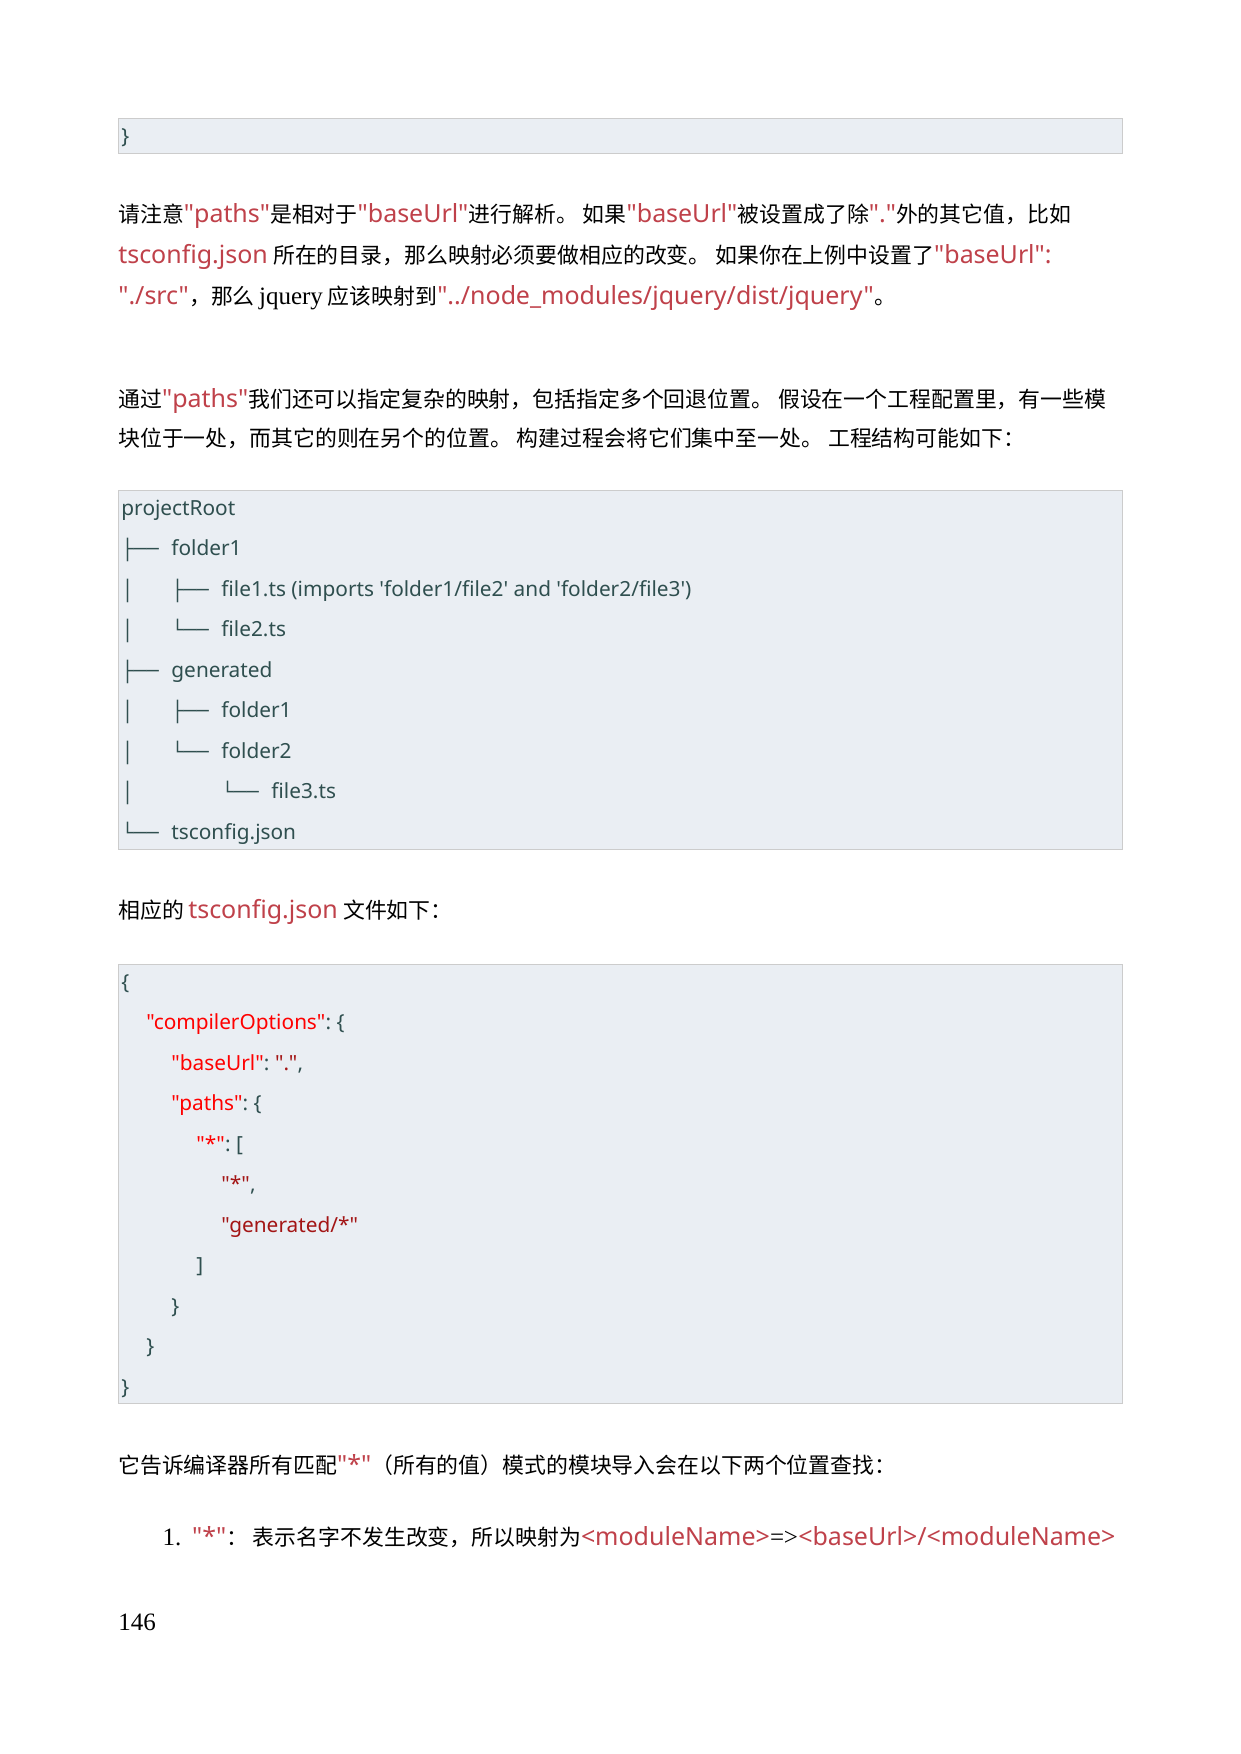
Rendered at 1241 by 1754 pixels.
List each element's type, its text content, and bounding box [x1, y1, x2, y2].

text 通过"paths"我们还可以指定复杂的映射，包括指定多个回退位置。 假设在一个工程配置里，有一些模块位于一处，而其它的则在另个的位置。 构建过程会将它们集中至一处。 工程结构可能如下： [118, 381, 1122, 453]
text └── tsconfig.json [119, 814, 1122, 849]
text ├── folder1 [119, 531, 1122, 562]
text │ ├── file1.ts (imports 'folder1/file2' and 'folder2/file3') [119, 571, 1122, 603]
text ] [119, 1247, 1122, 1279]
text "*": [ [119, 1126, 1122, 1157]
text 它告诉编译器所有匹配"*"（所有的值）模式的模块导入会在以下两个位置查找： [118, 1447, 1122, 1481]
text } [119, 1369, 1122, 1403]
text } [119, 1288, 1122, 1319]
text 相应的tsconfig.json文件如下： [118, 892, 1122, 926]
text "compilerOptions": { [119, 1004, 1122, 1036]
text "baseUrl": ".", [119, 1045, 1122, 1076]
text "*", [119, 1166, 1122, 1198]
text "generated/*" [119, 1207, 1122, 1238]
text ├── generated [119, 652, 1122, 684]
text │ └── folder2 [119, 733, 1122, 765]
text 请注意"paths"是相对于"baseUrl"进行解析。 如果"baseUrl"被设置成了除"."外的其它值，比如tsconfig.json所在的目录，那么映射必须要做相应的改变。 如果你在上例中设置了"baseUrl": "./src"，那么jquery应该映射到"../node_modules/jquery/dist/jquery"。 [118, 196, 1122, 311]
text { [119, 965, 1122, 996]
text } [119, 119, 1122, 153]
text "paths": { [119, 1085, 1122, 1117]
list "*"： 表示名字不发生改变，所以映射为<moduleName>=><baseUrl>/<moduleName> [162, 1519, 1122, 1553]
text │ ├── folder1 [119, 693, 1122, 724]
text } [119, 1328, 1122, 1360]
text projectRoot [119, 491, 1122, 522]
text │ └── file2.ts [119, 612, 1122, 643]
text │ └── file3.ts [119, 774, 1122, 805]
